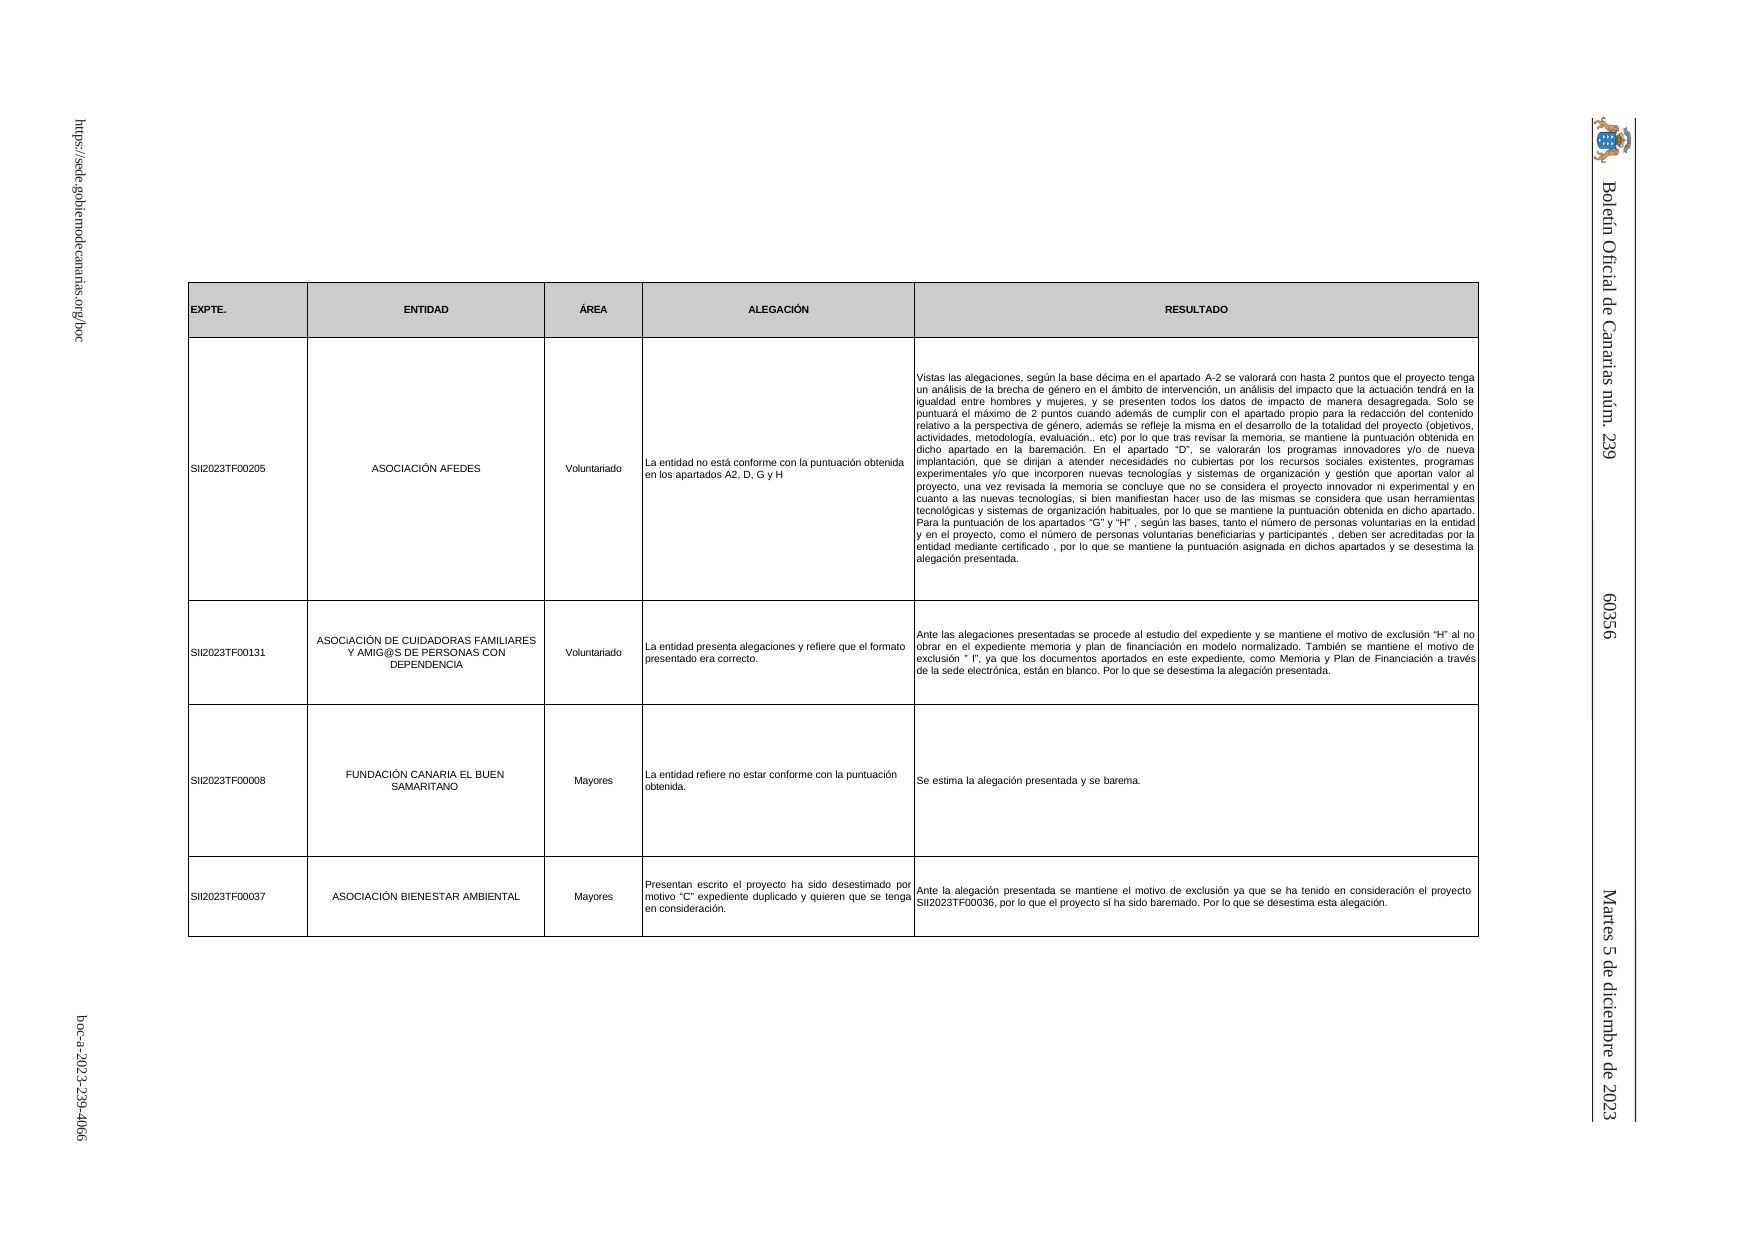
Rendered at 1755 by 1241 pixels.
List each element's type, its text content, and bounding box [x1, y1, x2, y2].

text Martes 5 de diciembre de 2023 [1600, 889, 1621, 1124]
text https://sede.gobiernodecanarias.org/boc [72, 119, 89, 352]
table_header ÁREA [545, 283, 642, 337]
table_cell ASOCIACIÓN BIENESTAR AMBIENTAL [308, 857, 544, 936]
table_cell SII2023TF00131 [189, 601, 307, 704]
table_header RESULTADO [915, 283, 1478, 337]
table_cell La entidad presenta alegaciones y refiere que el formato presentado era correcto. [643, 601, 914, 704]
table_cell Mayores [545, 705, 642, 856]
text Boletín Oficial de Canarias núm. 239 [1599, 181, 1621, 462]
table_cell SII2023TF00205 [189, 338, 307, 600]
table_header ALEGACIÓN [643, 283, 914, 337]
table_cell Se estima la alegación presentada y se barema. [915, 705, 1478, 856]
table_header EXPTE. [189, 283, 307, 337]
table_cell SII2023TF00008 [189, 705, 307, 856]
table_cell Vistas las alegaciones, según la base décima en el apartado A-2 se valorará con hasta 2 puntos que el proyecto tenga un análisis de la brecha de género en el ámbito de intervención, un análisis del impacto que la actuación tendrá en la igualdad entre hombres y mujeres, y se presenten todos los datos de impacto de manera desagregada. Solo se puntuará el máximo de 2 puntos cuando además de cumplir con el apartado propio para la redacción del contenido relativo a la perspectiva de género, además se refleje la misma en el desarrollo de la totalidad del proyecto (objetivos, actividades, metodología, evaluación.. etc) por lo que tras revisar la memoria, se mantiene la puntuación obtenida en dicho apartado en la baremación. En el apartado “D”, se valorarán los programas innovadores y/o de nueva implantación, que se dirijan a atender necesidades no cubiertas por los recursos sociales existentes, programas experimentales y/o que incorporen nuevas tecnologías y sistemas de organización y gestión que aportan valor al proyecto, una vez revisada la memoria se concluye que no se considera el proyecto innovador ni experimental y en cuanto a las nuevas tecnologías, si bien manifiestan hacer uso de las mismas se considera que usan herramientas tecnológicas y sistemas de organización habituales, por lo que se mantiene la puntuación obtenida en dicho apartado. Para la puntuación de los apartados “G” y “H” , según las bases, tanto el número de personas voluntarias en la entidad y en el proyecto, como el número de personas voluntarias beneficiarias y participantes , deben ser acreditadas por la entidad mediante certificado , por lo que se mantiene la puntuación asignada en dichos apartados y se desestima la alegación presentada. [915, 338, 1478, 600]
table_cell Ante la alegación presentada se mantiene el motivo de exclusión ya que se ha tenido en consideración el proyecto SII2023TF00036, por lo que el proyecto sí ha sido baremado. Por lo que se desestima esta alegación. [915, 857, 1478, 936]
table_header ENTIDAD [308, 283, 544, 337]
table_cell Voluntariado [545, 601, 642, 704]
table_cell La entidad no está conforme con la puntuación obtenida en los apartados A2, D, G y H [643, 338, 914, 600]
table_cell La entidad refiere no estar conforme con la puntuación obtenida. [643, 705, 914, 856]
table_cell SII2023TF00037 [189, 857, 307, 936]
table_cell FUNDACIÓN CANARIA EL BUEN SAMARITANO [308, 705, 544, 856]
text 60356 [1600, 593, 1621, 642]
table_cell ASOCiACIÓN DE CUIDADORAS FAMILIARES Y AMIG@S DE PERSONAS CON DEPENDENCIA [308, 601, 544, 704]
table_cell Presentan escrito el proyecto ha sido desestimado por motivo “C” expediente duplicado y quieren que se tenga en consideración. [643, 857, 914, 936]
table_cell Voluntariado [545, 338, 642, 600]
table_cell ASOCIACIÓN AFEDES [308, 338, 544, 600]
table_cell Mayores [545, 857, 642, 936]
text boc-a-2023-239-4066 [74, 1016, 91, 1145]
table_cell Ante las alegaciones presentadas se procede al estudio del expediente y se mantiene el motivo de exclusión “H” al no obrar en el expediente memoria y plan de financiación en modelo normalizado. También se mantiene el motivo de exclusión ” I”, ya que los documentos aportados en este expediente, como Memoria y Plan de Financiación a través de la sede electrónica, están en blanco. Por lo que se desestima la alegación presentada. [915, 601, 1478, 704]
